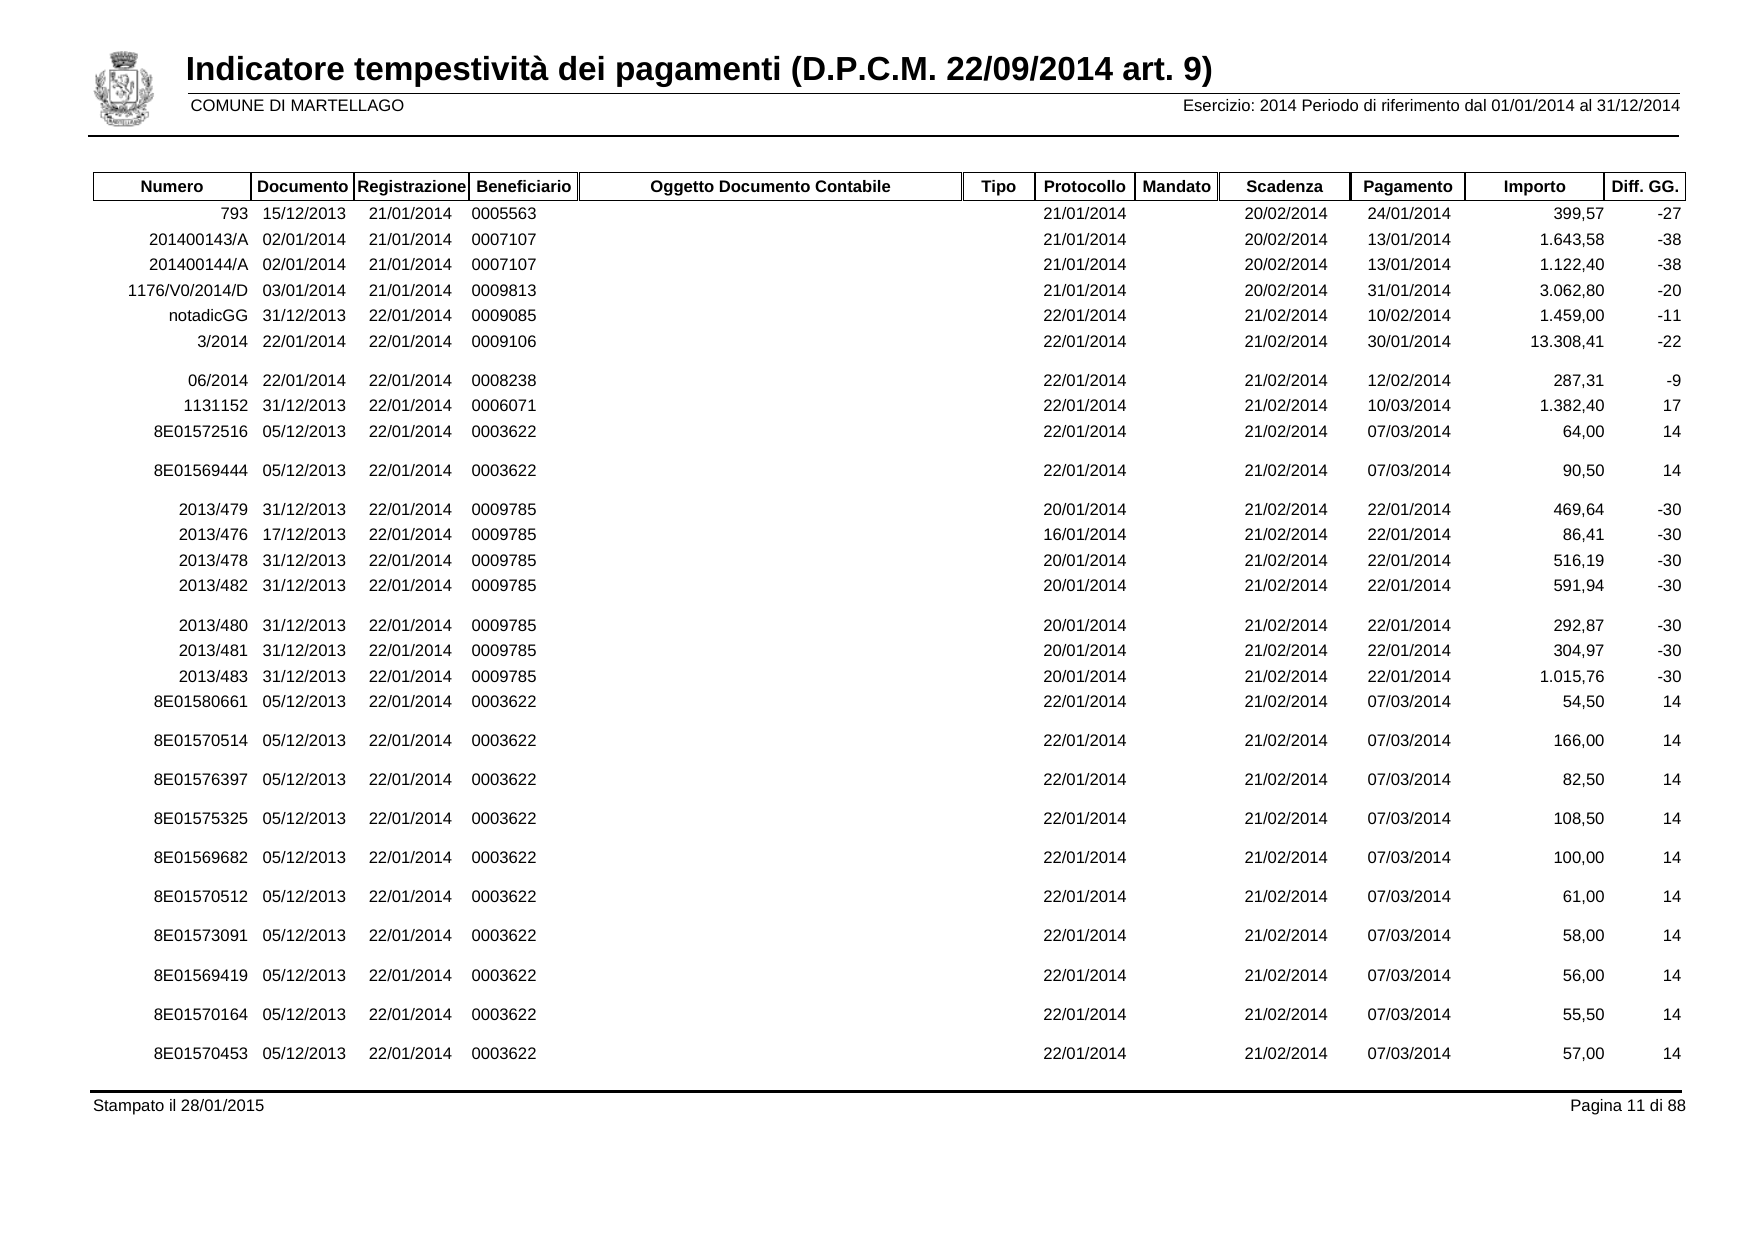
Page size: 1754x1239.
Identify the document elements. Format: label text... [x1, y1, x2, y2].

table_cell 22/01/2014 [1353, 525, 1465, 548]
table_cell [1198, 461, 1222, 483]
table_cell [973, 615, 1028, 638]
table_cell [582, 525, 965, 548]
table_cell [460, 1004, 471, 1027]
table_cell 22/01/2014 [360, 887, 460, 910]
table_cell [248, 887, 254, 910]
table_cell 61,00 [1468, 887, 1604, 910]
table_cell [1135, 461, 1198, 483]
table_cell 20/01/2014 [1035, 666, 1135, 689]
table_cell 20/01/2014 [1035, 500, 1135, 522]
table_cell [354, 331, 360, 354]
table_cell -9 [1610, 371, 1681, 393]
table_cell [1135, 1004, 1198, 1027]
table_cell [0, 1066, 582, 1079]
table_cell [965, 525, 972, 548]
table_cell [576, 551, 582, 573]
table_cell [1348, 371, 1353, 393]
table_cell 21/02/2014 [1225, 306, 1347, 328]
table_cell [0, 371, 95, 393]
table_cell [1029, 371, 1035, 393]
table_cell [576, 615, 582, 638]
table_cell [0, 96, 92, 126]
table_cell [354, 204, 360, 226]
table_cell [1198, 229, 1222, 252]
table_cell [248, 848, 254, 871]
table_cell [1198, 965, 1222, 988]
table_cell 2013/479 [95, 500, 248, 522]
table_cell [1198, 551, 1222, 573]
table_cell [248, 422, 254, 444]
table_cell [460, 641, 471, 663]
table_cell 21/01/2014 [360, 204, 460, 226]
table_cell 22/01/2014 [360, 926, 460, 949]
table_cell [582, 641, 965, 663]
table_cell [582, 331, 965, 367]
table_cell Beneficiario [470, 173, 577, 200]
table_cell [159, 51, 183, 129]
table_cell [1348, 461, 1353, 483]
table_cell [1198, 525, 1222, 548]
table_cell [0, 871, 582, 884]
table_cell 22/01/2014 [1035, 1004, 1135, 1027]
table_cell [354, 306, 360, 328]
table_cell Mandato [1136, 173, 1217, 200]
table_cell [582, 615, 965, 638]
table_cell [973, 551, 1028, 573]
table_cell [0, 525, 95, 548]
table_cell 21/01/2014 [1035, 280, 1135, 303]
table_cell 22/01/2014 [360, 770, 460, 792]
table_cell [1348, 666, 1353, 689]
table_cell [1604, 641, 1610, 663]
table_cell [0, 848, 95, 871]
table_cell [582, 204, 965, 226]
table_cell 0003622 [471, 770, 576, 792]
table_cell 02/01/2014 [254, 229, 354, 252]
table_cell 07/03/2014 [1353, 887, 1465, 910]
table_cell 292,87 [1468, 615, 1604, 638]
table_cell [0, 204, 95, 226]
table_cell [965, 666, 972, 689]
table_cell [1348, 280, 1353, 303]
table_cell [0, 51, 92, 90]
table_cell [576, 331, 582, 354]
table_cell [1604, 461, 1610, 483]
table_cell [965, 910, 1753, 923]
table_cell [1029, 576, 1035, 599]
table_cell 07/03/2014 [1353, 965, 1465, 988]
table_cell [1604, 306, 1610, 328]
table_cell [1029, 461, 1035, 483]
table_cell 22/01/2014 [1035, 422, 1135, 444]
table_cell 90,50 [1468, 461, 1604, 483]
table_cell [1681, 306, 1753, 328]
table_cell [354, 422, 360, 444]
table_cell [0, 887, 95, 910]
table_cell [582, 965, 965, 1001]
table_cell [0, 138, 1753, 172]
table_cell [460, 331, 471, 354]
table_cell [1348, 422, 1353, 444]
table_cell [0, 172, 93, 201]
table_cell 31/12/2013 [254, 306, 354, 328]
table_cell [582, 422, 965, 458]
table_cell 07/03/2014 [1353, 731, 1465, 753]
table_cell [965, 809, 972, 832]
table_cell Importo [1466, 173, 1603, 200]
table_cell [582, 887, 965, 923]
table_cell 201400144/A [95, 255, 248, 277]
table_cell [582, 255, 965, 277]
table_cell [1604, 926, 1610, 949]
table_cell [1604, 576, 1610, 599]
table_cell [1348, 204, 1353, 226]
table_cell [973, 331, 1028, 354]
table_cell 24/01/2014 [1353, 204, 1465, 226]
table_cell 21/02/2014 [1225, 887, 1347, 910]
table_cell [0, 809, 95, 832]
table_cell 22/01/2014 [1035, 692, 1135, 714]
table_cell [965, 887, 972, 910]
table_cell 8E01572516 [95, 422, 248, 444]
table_cell [248, 615, 254, 638]
table_cell [1604, 551, 1610, 573]
table_cell [354, 525, 360, 548]
table_cell [1681, 204, 1753, 226]
table_cell [576, 306, 582, 328]
table_cell 0003622 [471, 887, 576, 910]
table_cell [582, 371, 965, 393]
table_cell [1681, 615, 1753, 638]
table_cell 21/02/2014 [1225, 965, 1347, 988]
table_cell [973, 525, 1028, 548]
table_cell 3.062,80 [1468, 280, 1604, 303]
table_cell [1293, 1096, 1386, 1124]
table_cell 0009106 [471, 331, 576, 354]
table_cell [1604, 422, 1610, 444]
table_cell 21/02/2014 [1225, 422, 1347, 444]
table_cell [1681, 965, 1753, 988]
table_cell [1681, 641, 1753, 663]
table_cell 22/01/2014 [360, 551, 460, 573]
table_cell [0, 910, 582, 923]
table_cell [354, 280, 360, 303]
table_cell Scadenza [1220, 173, 1349, 200]
table_cell [1029, 887, 1035, 910]
table_cell [460, 422, 471, 444]
table_cell [965, 949, 1753, 962]
table_cell [576, 371, 582, 393]
table_cell 8E01569444 [95, 461, 248, 483]
table_cell [1681, 371, 1753, 393]
table_cell 100,00 [1468, 848, 1604, 871]
table_cell [1681, 887, 1753, 910]
table_cell 22/01/2014 [360, 500, 460, 522]
table_cell 21/02/2014 [1225, 809, 1347, 832]
table_cell [248, 1044, 254, 1066]
table_header Indicatore tempestività dei pagamenti (D.P.C.M. 22/09/2014 art. 9) [186, 50, 1683, 90]
table_cell [1604, 1044, 1610, 1066]
table_cell [1604, 331, 1610, 354]
table_cell [1135, 615, 1198, 638]
table_cell 21/02/2014 [1225, 551, 1347, 573]
table_cell [1029, 229, 1035, 252]
table_cell 56,00 [1468, 965, 1604, 988]
table_cell [1198, 371, 1222, 393]
table_cell [354, 1044, 360, 1066]
table_cell [460, 576, 471, 599]
table_cell [248, 525, 254, 548]
table_cell [248, 692, 254, 714]
table_cell 22/01/2014 [360, 396, 460, 418]
table_cell 14 [1610, 731, 1681, 753]
table_cell [1681, 848, 1753, 871]
table_cell [965, 1004, 972, 1027]
table_cell [0, 641, 95, 663]
table_cell [0, 576, 95, 599]
table_cell 0007107 [471, 229, 576, 252]
table_cell [354, 255, 360, 277]
table_cell [1681, 770, 1753, 792]
table_cell [1348, 525, 1353, 548]
table_cell [1198, 731, 1222, 753]
table_cell [965, 576, 972, 599]
table_cell [973, 204, 1028, 226]
table_cell [965, 714, 1753, 728]
table_cell -30 [1610, 525, 1681, 548]
table_cell [1135, 306, 1198, 328]
table_cell [248, 204, 254, 226]
table_cell Registrazione [355, 173, 468, 200]
table_cell [965, 770, 972, 792]
table_cell 1.382,40 [1468, 396, 1604, 418]
table_cell [576, 525, 582, 548]
table_cell 0003622 [471, 1044, 576, 1066]
table_cell 20/01/2014 [1035, 641, 1135, 663]
table_cell [248, 551, 254, 573]
table_cell [1348, 331, 1353, 354]
table_cell [576, 666, 582, 689]
table_cell [0, 949, 582, 962]
table_cell 2013/478 [95, 551, 248, 573]
table_cell 05/12/2013 [254, 1044, 354, 1066]
table_cell [0, 666, 95, 689]
table_cell [1604, 731, 1610, 753]
table_cell [1604, 500, 1610, 522]
table_cell [1681, 500, 1753, 522]
table_cell [1198, 422, 1222, 444]
table_cell [460, 926, 471, 949]
table_cell [1135, 641, 1198, 663]
table_cell [973, 576, 1028, 599]
table_cell [1348, 1004, 1353, 1027]
table_cell [576, 770, 582, 792]
table_cell [582, 692, 965, 728]
table_cell [1135, 396, 1198, 418]
table_cell 22/01/2014 [360, 848, 460, 871]
table_cell [973, 371, 1028, 393]
table_cell 14 [1610, 1004, 1681, 1027]
table_cell [460, 371, 471, 393]
table_cell 07/03/2014 [1353, 461, 1465, 483]
table_cell [1681, 280, 1753, 303]
table_cell 22/01/2014 [360, 1044, 460, 1066]
table_cell 22/01/2014 [360, 576, 460, 599]
table_cell [1029, 615, 1035, 638]
table_cell 05/12/2013 [254, 1004, 354, 1027]
table_cell [582, 1044, 965, 1079]
table_cell [363, 1096, 425, 1124]
table_cell 1176/V0/2014/D [95, 280, 248, 303]
table_cell [1348, 396, 1353, 418]
table_cell 166,00 [1468, 731, 1604, 753]
table_cell 591,94 [1468, 576, 1604, 599]
table_cell [354, 461, 360, 483]
table_cell 21/02/2014 [1225, 641, 1347, 663]
table_cell 21/02/2014 [1225, 525, 1347, 548]
table_cell [1348, 965, 1353, 988]
table_cell [354, 731, 360, 753]
table_cell [1348, 576, 1353, 599]
table_cell 31/12/2013 [254, 576, 354, 599]
table_cell [1029, 809, 1035, 832]
table_cell [460, 525, 471, 548]
table_cell [460, 255, 471, 277]
table_cell [248, 965, 254, 988]
table_cell [1029, 848, 1035, 871]
table_cell 30/01/2014 [1353, 331, 1465, 354]
table_cell 21/02/2014 [1225, 1004, 1347, 1027]
table_cell 05/12/2013 [254, 965, 354, 988]
table_cell [1198, 926, 1222, 949]
table_cell [1348, 770, 1353, 792]
table_cell [1348, 306, 1353, 328]
table_cell 0003622 [471, 1004, 576, 1027]
table_cell 22/01/2014 [1035, 809, 1135, 832]
table_cell [965, 754, 1753, 767]
table_cell [582, 576, 965, 612]
table_cell [1681, 809, 1753, 832]
table_cell 0003622 [471, 809, 576, 832]
table_cell [576, 1044, 582, 1066]
table_cell [460, 280, 471, 303]
table_cell 31/12/2013 [254, 666, 354, 689]
table_cell 20/02/2014 [1225, 229, 1347, 252]
table_cell 21/02/2014 [1225, 371, 1347, 393]
table_cell [973, 965, 1028, 988]
table_cell 10/03/2014 [1353, 396, 1465, 418]
table_cell [0, 1027, 582, 1040]
table_cell [973, 1004, 1028, 1027]
table_cell 07/03/2014 [1353, 926, 1465, 949]
table_cell [576, 965, 582, 988]
table_cell -30 [1610, 641, 1681, 663]
table_cell Oggetto Documento Contabile [580, 173, 961, 200]
table_cell 22/01/2014 [360, 1004, 460, 1027]
table_cell [248, 926, 254, 949]
table_cell [354, 229, 360, 252]
table_cell [1681, 396, 1753, 418]
table_cell [460, 615, 471, 638]
table_cell [1348, 229, 1353, 252]
table_cell [965, 832, 1753, 845]
table_cell [1681, 926, 1753, 949]
table_cell [460, 551, 471, 573]
table_cell [965, 599, 1753, 612]
table_cell [0, 714, 582, 728]
table_cell [965, 371, 972, 393]
table_cell [0, 280, 95, 303]
table_cell [1604, 204, 1610, 226]
table_cell [965, 848, 972, 871]
table_cell [0, 988, 582, 1001]
table_cell 22/01/2014 [360, 809, 460, 832]
table_cell 0008238 [471, 371, 576, 393]
table_cell [248, 280, 254, 303]
table_cell [0, 793, 582, 806]
table_cell [1135, 576, 1198, 599]
table_cell [1029, 204, 1035, 226]
table_cell [1135, 551, 1198, 573]
table_cell [1348, 848, 1353, 871]
table_cell [973, 770, 1028, 792]
table_cell [1198, 887, 1222, 910]
table_cell [1135, 1044, 1198, 1066]
table_cell 8E01569682 [95, 848, 248, 871]
table_cell [965, 354, 1753, 367]
table_cell 21/02/2014 [1225, 1044, 1347, 1066]
table_cell [1135, 331, 1198, 354]
table_cell [354, 615, 360, 638]
table_cell [0, 599, 582, 612]
table_cell Esercizio: 2014 Periodo di riferimento dal 01/01/2014 al 31/12/2014 [932, 96, 1680, 133]
table_cell [354, 371, 360, 393]
table_cell [965, 422, 972, 444]
table_cell [965, 331, 972, 354]
table_cell 22/01/2014 [360, 371, 460, 393]
table_cell [965, 306, 972, 328]
table_cell COMUNE DI MARTELLAGO [190, 96, 915, 133]
table_cell 0003622 [471, 692, 576, 714]
table_cell [576, 926, 582, 949]
table_cell 1.459,00 [1468, 306, 1604, 328]
table_cell [248, 666, 254, 689]
table_cell 14 [1610, 422, 1681, 444]
table_cell [354, 576, 360, 599]
table_cell [1029, 666, 1035, 689]
table_cell [1604, 848, 1610, 871]
table_cell [576, 576, 582, 599]
table_cell [248, 500, 254, 522]
table_cell [354, 666, 360, 689]
table_cell [460, 848, 471, 871]
table_cell [973, 396, 1028, 418]
table_cell 31/01/2014 [1353, 280, 1465, 303]
table_cell [0, 444, 582, 458]
table_cell -38 [1610, 255, 1681, 277]
table_cell [973, 926, 1028, 949]
table_cell [0, 255, 95, 277]
table_cell 14 [1610, 965, 1681, 988]
table_cell [1686, 172, 1753, 201]
table_cell [248, 770, 254, 792]
table_cell [965, 1044, 972, 1066]
table_cell [460, 809, 471, 832]
table_cell Protocollo [1036, 173, 1134, 200]
table_cell [1029, 1044, 1035, 1066]
table_cell 20/01/2014 [1035, 551, 1135, 573]
table_cell [576, 229, 582, 252]
table_cell [354, 887, 360, 910]
picture [92, 50, 159, 129]
table_cell [1348, 731, 1353, 753]
table_cell 22/01/2014 [1353, 615, 1465, 638]
table_cell 12/02/2014 [1353, 371, 1465, 393]
table_cell [1604, 280, 1610, 303]
table_cell 22/01/2014 [1353, 641, 1465, 663]
table_cell 05/12/2013 [254, 461, 354, 483]
table_cell [582, 731, 965, 767]
table_cell [965, 1027, 1753, 1040]
table_cell [1135, 280, 1198, 303]
table_cell 0009813 [471, 280, 576, 303]
table_cell 20/01/2014 [1035, 576, 1135, 599]
table_cell [965, 500, 972, 522]
table_cell [460, 229, 471, 252]
table_cell [576, 887, 582, 910]
table_cell 0003622 [471, 926, 576, 949]
table_cell 07/03/2014 [1353, 1004, 1465, 1027]
table_cell [0, 832, 582, 845]
table_cell [973, 692, 1028, 714]
table_cell [248, 461, 254, 483]
table_cell 399,57 [1468, 204, 1604, 226]
table_cell 22/01/2014 [1035, 965, 1135, 988]
table_cell [576, 848, 582, 871]
table_cell [1029, 770, 1035, 792]
table_cell [1604, 396, 1610, 418]
table_cell [1604, 692, 1610, 714]
table_cell [248, 229, 254, 252]
table_cell 21/02/2014 [1225, 331, 1347, 354]
table_cell [1348, 887, 1353, 910]
table_cell [0, 692, 95, 714]
table_cell [1604, 255, 1610, 277]
table_cell 05/12/2013 [254, 692, 354, 714]
table_cell [460, 204, 471, 226]
table_cell [1604, 887, 1610, 910]
table_cell [1604, 1004, 1610, 1027]
table_cell 13.308,41 [1468, 331, 1604, 354]
table_cell [1198, 1044, 1222, 1066]
table_cell [1681, 551, 1753, 573]
table_cell [582, 848, 965, 884]
table_cell 22/01/2014 [1035, 887, 1135, 910]
table_cell [1198, 848, 1222, 871]
table_cell [354, 848, 360, 871]
table_cell [0, 1080, 1753, 1091]
table_cell [973, 666, 1028, 689]
table_cell 57,00 [1468, 1044, 1604, 1066]
table_cell [973, 422, 1028, 444]
table_cell [582, 396, 965, 418]
table_cell [973, 280, 1028, 303]
table_cell [354, 551, 360, 573]
table_cell [965, 641, 972, 663]
table_cell [1348, 926, 1353, 949]
table_cell 22/01/2014 [360, 692, 460, 714]
table_cell [965, 988, 1753, 1001]
table_cell 0007107 [471, 255, 576, 277]
table_cell [248, 306, 254, 328]
table_cell [354, 692, 360, 714]
table_cell [1348, 615, 1353, 638]
table_cell 21/02/2014 [1225, 615, 1347, 638]
table_cell 07/03/2014 [1353, 1044, 1465, 1066]
table_cell [0, 1044, 95, 1066]
table_cell 21/01/2014 [360, 255, 460, 277]
table_cell 8E01569419 [95, 965, 248, 988]
table_cell -20 [1610, 280, 1681, 303]
table_cell 55,50 [1468, 1004, 1604, 1027]
table_cell [248, 576, 254, 599]
table_cell 17/12/2013 [254, 525, 354, 548]
table_cell [460, 965, 471, 988]
table_cell [576, 461, 582, 483]
table_cell [1135, 525, 1198, 548]
table_cell [576, 500, 582, 522]
table_cell [460, 692, 471, 714]
table_cell [354, 1004, 360, 1027]
table_cell [1198, 204, 1222, 226]
table_cell 516,19 [1468, 551, 1604, 573]
table_cell [1198, 692, 1222, 714]
table_cell [248, 255, 254, 277]
table_cell [0, 731, 95, 753]
table_cell 0009785 [471, 525, 576, 548]
table_cell 21/02/2014 [1225, 926, 1347, 949]
table_cell [354, 500, 360, 522]
table_cell [1029, 500, 1035, 522]
table_cell 22/01/2014 [254, 371, 354, 393]
table_cell 22/01/2014 [254, 331, 354, 354]
table_cell [965, 926, 972, 949]
table_cell [1198, 809, 1222, 832]
table_cell [582, 809, 965, 845]
table_cell [1029, 731, 1035, 753]
table_cell [1029, 1004, 1035, 1027]
table_cell Pagamento [1352, 173, 1464, 200]
table_cell Stampato il 28/01/2015 [93, 1096, 363, 1124]
table_cell 21/02/2014 [1225, 576, 1347, 599]
table_cell [582, 500, 965, 522]
table_cell [0, 1004, 95, 1027]
table_cell -30 [1610, 551, 1681, 573]
table_cell [0, 306, 95, 328]
table_cell 64,00 [1468, 422, 1604, 444]
table_cell 13/01/2014 [1353, 229, 1465, 252]
table_cell [354, 965, 360, 988]
table_cell [0, 1096, 93, 1124]
table_cell 8E01570164 [95, 1004, 248, 1027]
table_cell 05/12/2013 [254, 422, 354, 444]
table_cell [1604, 229, 1610, 252]
table_cell 54,50 [1468, 692, 1604, 714]
table_cell 22/01/2014 [360, 641, 460, 663]
table_cell [1029, 280, 1035, 303]
table_cell 22/01/2014 [1035, 731, 1135, 753]
table_cell [965, 871, 1753, 884]
table_cell [582, 666, 965, 689]
table_cell 0005563 [471, 204, 576, 226]
table_cell [965, 396, 972, 418]
table_cell [0, 126, 93, 133]
table_cell [965, 1066, 1753, 1079]
table_cell 14 [1610, 461, 1681, 483]
table_cell [0, 770, 95, 792]
table_cell -30 [1610, 576, 1681, 599]
table_cell [582, 280, 965, 303]
table_cell [576, 280, 582, 303]
table_cell 31/12/2013 [254, 500, 354, 522]
table_cell [460, 770, 471, 792]
table_cell 793 [95, 204, 248, 226]
table_cell 0003622 [471, 731, 576, 753]
table_cell [0, 965, 95, 988]
table_cell notadicGG [95, 306, 248, 328]
table_cell 14 [1610, 770, 1681, 792]
table_cell [973, 306, 1028, 328]
table_cell [1135, 848, 1198, 871]
table_cell 22/01/2014 [1035, 306, 1135, 328]
table_cell [582, 926, 965, 962]
table_cell 22/01/2014 [360, 615, 460, 638]
table_cell [1681, 731, 1753, 753]
table_cell [1135, 809, 1198, 832]
table_cell [576, 809, 582, 832]
table_cell [965, 692, 972, 714]
table_cell 22/01/2014 [360, 666, 460, 689]
table_cell [460, 666, 471, 689]
table_cell 10/02/2014 [1353, 306, 1465, 328]
table_cell -27 [1610, 204, 1681, 226]
table_cell [1198, 500, 1222, 522]
table_cell 108,50 [1468, 809, 1604, 832]
table_cell 0003622 [471, 965, 576, 988]
table_cell 21/02/2014 [1225, 666, 1347, 689]
table_cell 05/12/2013 [254, 887, 354, 910]
table_cell [965, 204, 972, 226]
table_cell 0003622 [471, 848, 576, 871]
table_cell 22/01/2014 [1353, 666, 1465, 689]
table_cell 21/02/2014 [1225, 731, 1347, 753]
table_cell 31/12/2013 [254, 551, 354, 573]
table_cell 06/2014 [95, 371, 248, 393]
table_cell 8E01570514 [95, 731, 248, 753]
table_cell 21/01/2014 [1035, 255, 1135, 277]
table_cell [0, 229, 95, 252]
table_cell [248, 1004, 254, 1027]
table_cell 22/01/2014 [360, 331, 460, 354]
table_cell 86,41 [1468, 525, 1604, 548]
table_cell [576, 731, 582, 753]
table_cell [354, 770, 360, 792]
table_cell [1135, 255, 1198, 277]
table_cell 15/12/2013 [254, 204, 354, 226]
table_cell 21/01/2014 [1035, 204, 1135, 226]
table_cell [1348, 1044, 1353, 1066]
table_cell [582, 229, 965, 252]
table_cell 05/12/2013 [254, 809, 354, 832]
table_cell [582, 461, 965, 497]
table_cell 0006071 [471, 396, 576, 418]
table_cell [1029, 422, 1035, 444]
table_cell [1029, 965, 1035, 988]
table_cell [973, 848, 1028, 871]
table_cell 8E01570512 [95, 887, 248, 910]
table_cell [1135, 731, 1198, 753]
table_cell 21/02/2014 [1225, 848, 1347, 871]
table_cell [582, 770, 965, 806]
table_cell [965, 965, 972, 988]
table_cell [965, 255, 972, 277]
table_cell [1604, 525, 1610, 548]
table_cell 8E01573091 [95, 926, 248, 949]
table_cell [460, 1044, 471, 1066]
table_cell [460, 500, 471, 522]
table_cell [1135, 692, 1198, 714]
table_cell 03/01/2014 [254, 280, 354, 303]
table_cell [1686, 1096, 1753, 1124]
table_cell [425, 1096, 1293, 1124]
table_cell [1681, 666, 1753, 689]
table_cell [248, 731, 254, 753]
table_cell 3/2014 [95, 331, 248, 354]
table_cell 07/03/2014 [1353, 770, 1465, 792]
table_cell [1681, 255, 1753, 277]
table_cell [1198, 1004, 1222, 1027]
table_cell 0003622 [471, 461, 576, 483]
table_cell [1604, 371, 1610, 393]
table_cell [576, 255, 582, 277]
table_cell 20/01/2014 [1035, 615, 1135, 638]
table_cell Pagina 11 di 88 [1386, 1096, 1686, 1124]
table_cell 22/01/2014 [360, 965, 460, 988]
table_cell 22/01/2014 [1035, 396, 1135, 418]
table_cell 2013/476 [95, 525, 248, 548]
table_cell 0009785 [471, 500, 576, 522]
table_cell 22/01/2014 [1353, 576, 1465, 599]
table_cell [0, 754, 582, 767]
table_cell [1604, 809, 1610, 832]
table_cell [354, 396, 360, 418]
table_cell 0009785 [471, 576, 576, 599]
table_cell 0009785 [471, 551, 576, 573]
table_cell [965, 280, 972, 303]
table_cell [973, 461, 1028, 483]
table_cell 304,97 [1468, 641, 1604, 663]
table_cell [973, 229, 1028, 252]
table_cell [1348, 500, 1353, 522]
table_cell 07/03/2014 [1353, 692, 1465, 714]
table_cell [1684, 51, 1753, 90]
table_cell [965, 229, 972, 252]
table_cell 469,64 [1468, 500, 1604, 522]
table_cell [1348, 255, 1353, 277]
table_cell 21/01/2014 [360, 280, 460, 303]
table_cell 21/01/2014 [360, 229, 460, 252]
table_cell [0, 396, 95, 418]
table_cell [1604, 615, 1610, 638]
table_cell 2013/480 [95, 615, 248, 638]
table_cell 21/02/2014 [1225, 461, 1347, 483]
table_cell [1681, 229, 1753, 252]
table_cell -11 [1610, 306, 1681, 328]
table_cell 58,00 [1468, 926, 1604, 949]
table_cell [1348, 551, 1353, 573]
table_cell [965, 793, 1753, 806]
table_cell [1604, 965, 1610, 988]
table_cell [965, 615, 972, 638]
table_cell [354, 809, 360, 832]
table_cell [0, 422, 95, 444]
table_cell [1684, 96, 1753, 126]
table_cell 22/01/2014 [1035, 926, 1135, 949]
table_cell 14 [1610, 1044, 1681, 1066]
table_cell 22/01/2014 [360, 731, 460, 753]
table_cell [965, 483, 1753, 497]
table_cell [460, 731, 471, 753]
table_cell -30 [1610, 500, 1681, 522]
table_cell [1135, 500, 1198, 522]
table_cell 1.643,58 [1468, 229, 1604, 252]
table_cell Documento [252, 173, 353, 200]
table_cell [1135, 965, 1198, 988]
table_cell -30 [1610, 615, 1681, 638]
table_cell 22/01/2014 [360, 525, 460, 548]
table_cell 22/01/2014 [360, 306, 460, 328]
table_cell [1198, 306, 1222, 328]
table_cell 287,31 [1468, 371, 1604, 393]
table_cell 82,50 [1468, 770, 1604, 792]
table_cell 22/01/2014 [1035, 371, 1135, 393]
table_cell [1681, 1004, 1753, 1027]
table_cell 0009085 [471, 306, 576, 328]
table_cell 0009785 [471, 615, 576, 638]
table_cell 22/01/2014 [1035, 848, 1135, 871]
table_cell 22/01/2014 [1353, 551, 1465, 573]
table_cell 31/12/2013 [254, 641, 354, 663]
table_cell [1135, 770, 1198, 792]
table_cell [1029, 396, 1035, 418]
table_cell [1135, 371, 1198, 393]
table_cell 8E01570453 [95, 1044, 248, 1066]
table_cell [0, 354, 582, 367]
table_cell Diff. GG. [1605, 173, 1685, 200]
table_cell [0, 926, 95, 949]
table_cell [0, 500, 95, 522]
table_cell [248, 331, 254, 354]
table_cell 201400143/A [95, 229, 248, 252]
table_cell [1681, 692, 1753, 714]
table_cell 02/01/2014 [254, 255, 354, 277]
table_cell 13/01/2014 [1353, 255, 1465, 277]
table_cell [1604, 770, 1610, 792]
table_cell [1135, 666, 1198, 689]
table_cell [0, 551, 95, 573]
table_cell 2013/481 [95, 641, 248, 663]
table_cell 22/01/2014 [1035, 1044, 1135, 1066]
table_cell [1029, 255, 1035, 277]
table_cell [1198, 331, 1222, 354]
table_cell 21/02/2014 [1225, 770, 1347, 792]
table_cell [186, 96, 190, 133]
table_cell [1135, 204, 1198, 226]
table_cell [1198, 280, 1222, 303]
table_cell 2013/483 [95, 666, 248, 689]
table_cell 14 [1610, 809, 1681, 832]
table_cell [973, 887, 1028, 910]
table_cell [1348, 809, 1353, 832]
table_cell [576, 204, 582, 226]
table_cell [1681, 576, 1753, 599]
table_cell [1681, 422, 1753, 444]
table_cell 2013/482 [95, 576, 248, 599]
table_cell 1.122,40 [1468, 255, 1604, 277]
table_cell [1198, 615, 1222, 638]
table_cell [1029, 692, 1035, 714]
table_cell [973, 1044, 1028, 1066]
table_cell 20/02/2014 [1225, 255, 1347, 277]
table_cell [0, 331, 95, 354]
table_cell [1604, 666, 1610, 689]
table_cell [576, 641, 582, 663]
table_cell 22/01/2014 [1035, 461, 1135, 483]
table_cell 22/01/2014 [1353, 500, 1465, 522]
table_cell [1348, 692, 1353, 714]
table_cell 21/02/2014 [1225, 396, 1347, 418]
table_cell 22/01/2014 [360, 422, 460, 444]
table_cell 1131152 [95, 396, 248, 418]
table_cell [1198, 666, 1222, 689]
table_cell Tipo [964, 173, 1034, 200]
table_cell -22 [1610, 331, 1681, 354]
table_cell [248, 371, 254, 393]
table_cell [1135, 422, 1198, 444]
table_cell [965, 551, 972, 573]
table_cell 20/02/2014 [1225, 204, 1347, 226]
table_cell 21/01/2014 [1035, 229, 1135, 252]
table_cell 17 [1610, 396, 1681, 418]
table_cell [1681, 331, 1753, 354]
table_cell 14 [1610, 848, 1681, 871]
table_cell [1135, 229, 1198, 252]
table_cell [973, 641, 1028, 663]
table_cell [0, 615, 95, 638]
table_cell 05/12/2013 [254, 926, 354, 949]
table_cell [0, 461, 95, 483]
table_cell 14 [1610, 887, 1681, 910]
table_cell [576, 422, 582, 444]
table_cell 21/02/2014 [1225, 692, 1347, 714]
table_cell [582, 306, 965, 328]
table_cell 8E01575325 [95, 809, 248, 832]
table_cell 07/03/2014 [1353, 848, 1465, 871]
table_cell 14 [1610, 926, 1681, 949]
table_cell [0, 483, 582, 497]
table_cell 31/12/2013 [254, 615, 354, 638]
table_cell 0003622 [471, 422, 576, 444]
table_cell [965, 731, 972, 753]
table_cell [1029, 331, 1035, 354]
table_cell [1029, 525, 1035, 548]
table_cell 8E01576397 [95, 770, 248, 792]
table_cell [1029, 551, 1035, 573]
table_cell 05/12/2013 [254, 770, 354, 792]
table_cell 22/01/2014 [360, 461, 460, 483]
table_cell [965, 461, 972, 483]
table_cell 05/12/2013 [254, 731, 354, 753]
table_cell -38 [1610, 229, 1681, 252]
table_cell [965, 444, 1753, 458]
table_cell [1684, 126, 1753, 133]
table_cell 05/12/2013 [254, 848, 354, 871]
table_cell [576, 692, 582, 714]
table_cell [973, 731, 1028, 753]
table_cell Numero [94, 173, 250, 200]
table_cell 07/03/2014 [1353, 422, 1465, 444]
table_cell [1681, 1044, 1753, 1066]
table_cell [248, 396, 254, 418]
table_cell [93, 129, 183, 133]
table_cell [1348, 641, 1353, 663]
table_cell [973, 809, 1028, 832]
table_cell [1198, 396, 1222, 418]
table_cell 07/03/2014 [1353, 809, 1465, 832]
table_cell [1198, 255, 1222, 277]
table_cell [1135, 926, 1198, 949]
table_cell 22/01/2014 [1035, 770, 1135, 792]
table_cell [1198, 576, 1222, 599]
table_cell 31/12/2013 [254, 396, 354, 418]
table_cell [1135, 887, 1198, 910]
table_cell 1.015,76 [1468, 666, 1604, 689]
table_cell [1029, 641, 1035, 663]
table_cell [1029, 926, 1035, 949]
table_cell [460, 461, 471, 483]
table_cell 14 [1610, 692, 1681, 714]
table_cell [1681, 461, 1753, 483]
table_cell 0009785 [471, 666, 576, 689]
table_cell [460, 396, 471, 418]
table_cell [576, 396, 582, 418]
table_cell [1681, 525, 1753, 548]
table_cell [576, 1004, 582, 1027]
table_cell [248, 809, 254, 832]
table_header [0, 0, 1753, 49]
table_cell [1198, 770, 1222, 792]
table_cell [354, 641, 360, 663]
table_cell 0009785 [471, 641, 576, 663]
table_cell 22/01/2014 [1035, 331, 1135, 354]
table_cell [354, 926, 360, 949]
table_cell 20/02/2014 [1225, 280, 1347, 303]
table_cell [582, 551, 965, 573]
table_cell 8E01580661 [95, 692, 248, 714]
table_cell [582, 1004, 965, 1040]
table_cell [248, 641, 254, 663]
table_cell -30 [1610, 666, 1681, 689]
table_cell 21/02/2014 [1225, 500, 1347, 522]
table_cell [915, 96, 932, 133]
table_cell [973, 500, 1028, 522]
table_cell [460, 887, 471, 910]
table_cell [1029, 306, 1035, 328]
table_cell [973, 255, 1028, 277]
table_cell [460, 306, 471, 328]
table_cell 16/01/2014 [1035, 525, 1135, 548]
table_cell [1198, 641, 1222, 663]
